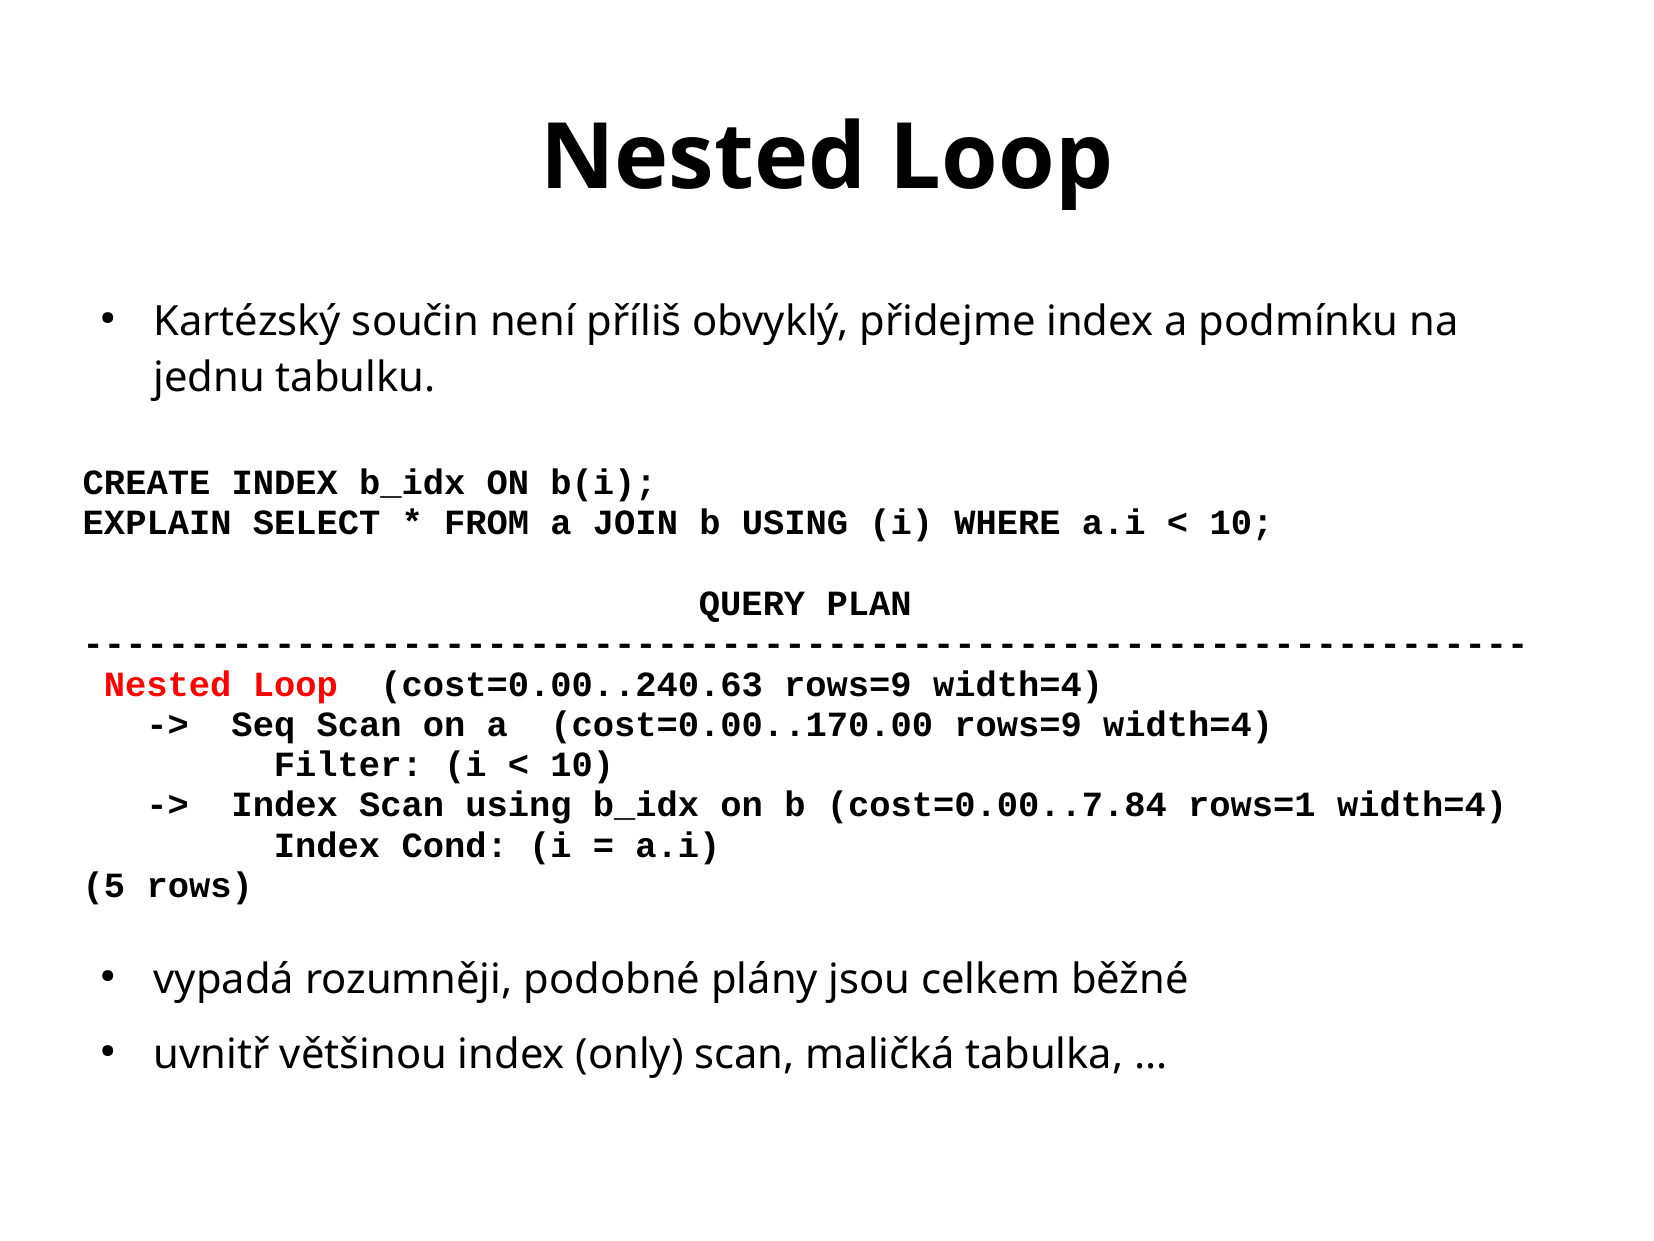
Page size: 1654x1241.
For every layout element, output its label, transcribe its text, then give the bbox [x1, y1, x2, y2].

title Nested Loop [82, 49, 1571, 257]
list Kartézský součin není příliš obvyklý, přidejme index a podmínku na jednu tabulku. CREATE INDEX b_idx ON b(i); EXPLAIN SELECT * FROM a JOIN b USING (i) WHERE a.i < 10; QUERY PLAN -------------------------------------------------------------------- Nested Loop (cost=0.00..240.63 rows=9 width=4) -> Seq Scan on a (cost=0.00..170.00 rows=9 width=4) Filter: (i < 10) -> Index Scan using b_idx on b (cost=0.00..7.84 rows=1 width=4) Index Cond: (i = a.i) (5 rows) vypadá rozumněji, podobné plány jsou celkem běžné uvnitř většinou index (only) scan, maličká tabulka, ... [82, 290, 1538, 1171]
